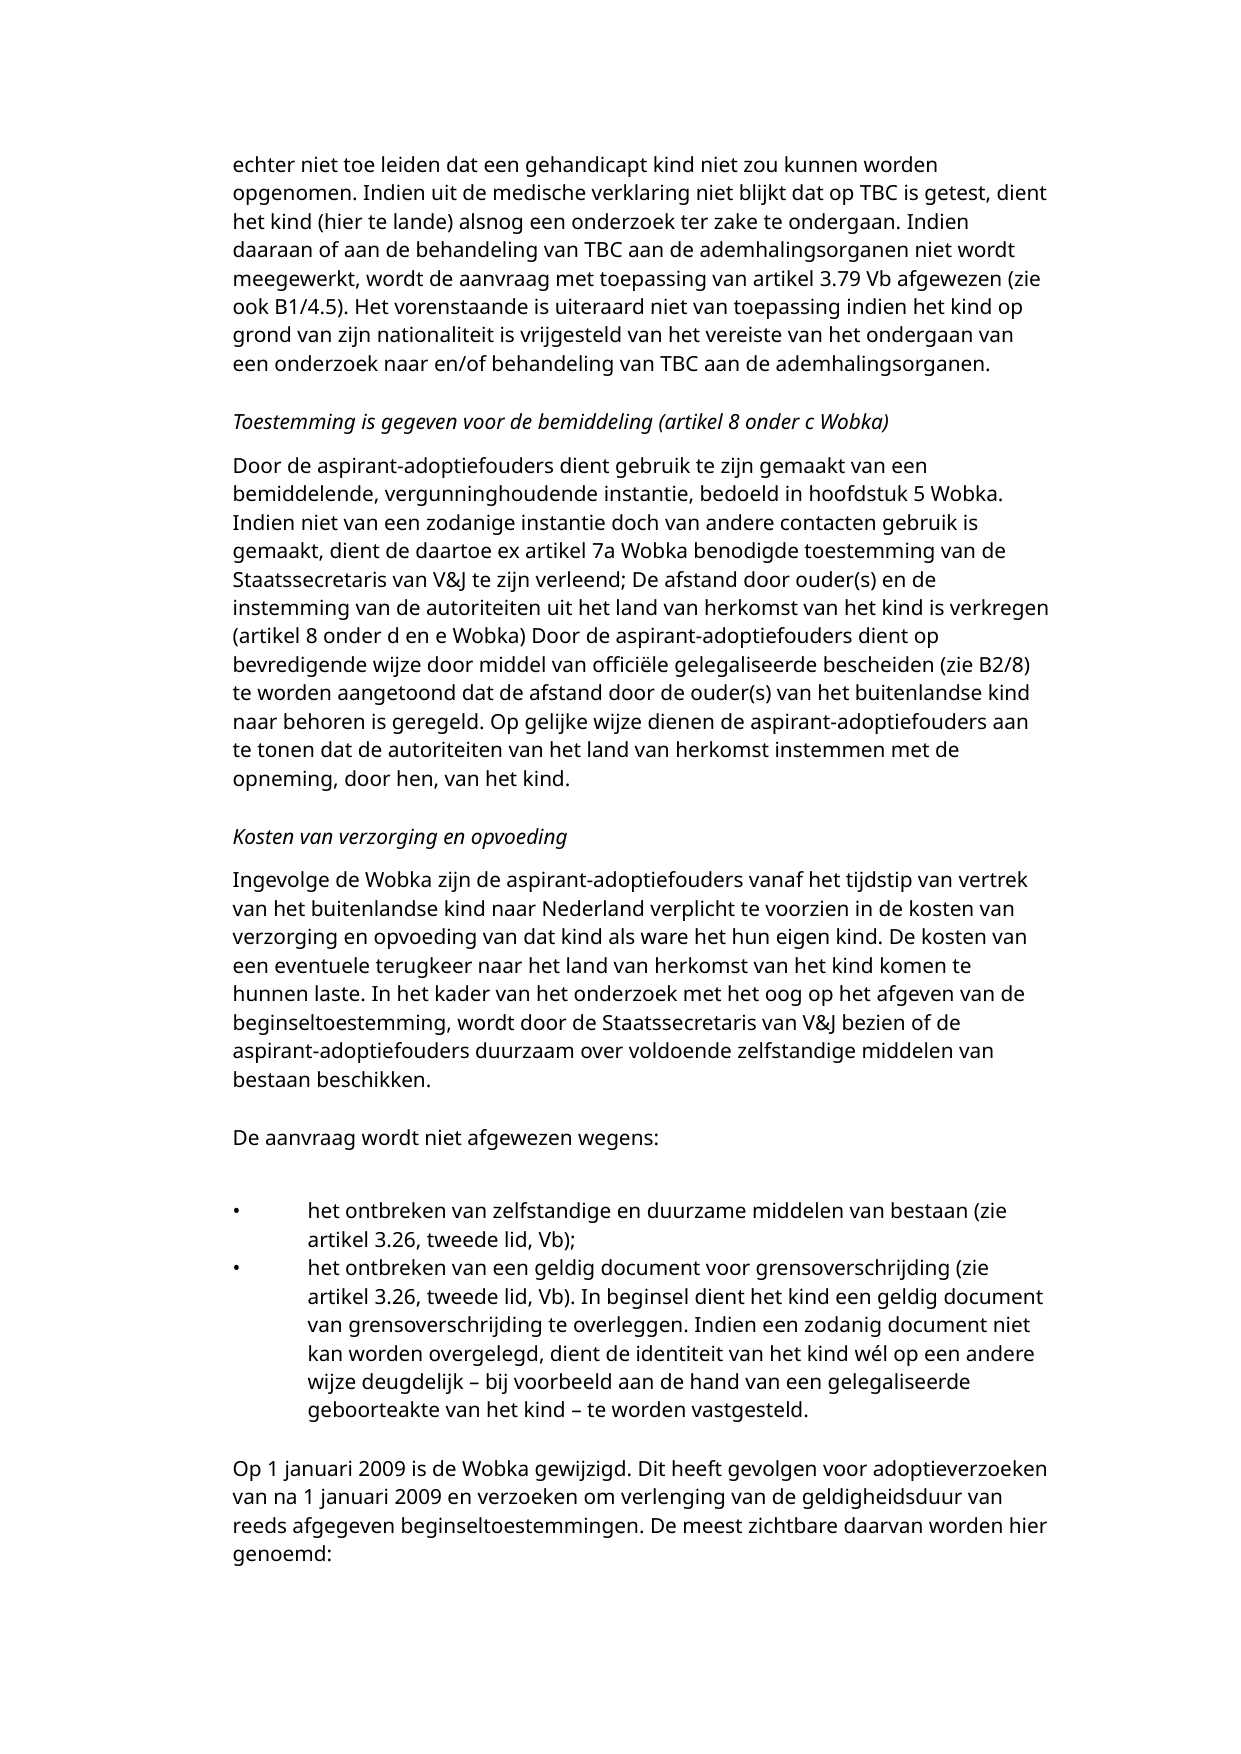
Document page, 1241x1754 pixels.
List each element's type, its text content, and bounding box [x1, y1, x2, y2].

list het ontbreken van een geldig document voor grensoverschrijding (zie artikel 3.26, tweede lid, Vb). In beginsel dient het kind een geldig document van grensoverschrijding te overleggen. Indien een zodanig document niet kan worden overgelegd, dient de identiteit van het kind wél op een andere wijze deugdelijk – bij voorbeeld aan de hand van een gelegaliseerde geboorteakte van het kind – te worden vastgesteld. [232, 1253, 1053, 1424]
text echter niet toe leiden dat een gehandicapt kind niet zou kunnen worden opgenomen. Indien uit de medische verklaring niet blijkt dat op TBC is getest, dient het kind (hier te lande) alsnog een onderzoek ter zake te ondergaan. Indien daaraan of aan de behandeling van TBC aan de ademhalingsorganen niet wordt meegewerkt, wordt de aanvraag met toepassing van artikel 3.79 Vb afgewezen (zie ook B1/4.5). Het vorenstaande is uiteraard niet van toepassing indien het kind op grond van zijn nationaliteit is vrijgesteld van het vereiste van het ondergaan van een onderzoek naar en/of behandeling van TBC aan de ademhalingsorganen. [232, 150, 1053, 377]
list het ontbreken van zelfstandige en duurzame middelen van bestaan (zie artikel 3.26, tweede lid, Vb); [232, 1197, 1053, 1253]
text De aanvraag wordt niet afgewezen wegens: [232, 1123, 1053, 1152]
text Ingevolge de Wobka zijn de aspirant-adoptiefouders vanaf het tijdstip van vertrek van het buitenlandse kind naar Nederland verplicht te voorzien in de kosten van verzorging en opvoeding van dat kind als ware het hun eigen kind. De kosten van een eventuele terugkeer naar het land van herkomst van het kind komen te hunnen laste. In het kader van het onderzoek met het oog op het afgeven van de beginseltoestemming, wordt door de Staatssecretaris van V&J bezien of de aspirant-adoptiefouders duurzaam over voldoende zelfstandige middelen van bestaan beschikken. [232, 866, 1053, 1093]
text Door de aspirant-adoptiefouders dient gebruik te zijn gemaakt van een bemiddelende, vergunninghoudende instantie, bedoeld in hoofdstuk 5 Wobka. Indien niet van een zodanige instantie doch van andere contacten gebruik is gemaakt, dient de daartoe ex artikel 7a Wobka benodigde toestemming van de Staatssecretaris van V&J te zijn verleend; De afstand door ouder(s) en de instemming van de autoriteiten uit het land van herkomst van het kind is verkregen (artikel 8 onder d en e Wobka) Door de aspirant-adoptiefouders dient op bevredigende wijze door middel van officiële gelegaliseerde bescheiden (zie B2/8) te worden aangetoond dat de afstand door de ouder(s) van het buitenlandse kind naar behoren is geregeld. Op gelijke wijze dienen de aspirant-adoptiefouders aan te tonen dat de autoriteiten van het land van herkomst instemmen met de opneming, door hen, van het kind. [232, 451, 1053, 792]
text Op 1 januari 2009 is de Wobka gewijzigd. Dit heeft gevolgen voor adoptieverzoeken van na 1 januari 2009 en verzoeken om verlenging van de geldigheidsduur van reeds afgegeven beginseltoestemmingen. De meest zichtbare daarvan worden hier genoemd: [232, 1454, 1053, 1568]
text Toestemming is gegeven voor de bemiddeling (artikel 8 onder c Wobka) [232, 407, 1053, 436]
text Kosten van verzorging en opvoeding [232, 822, 1053, 851]
